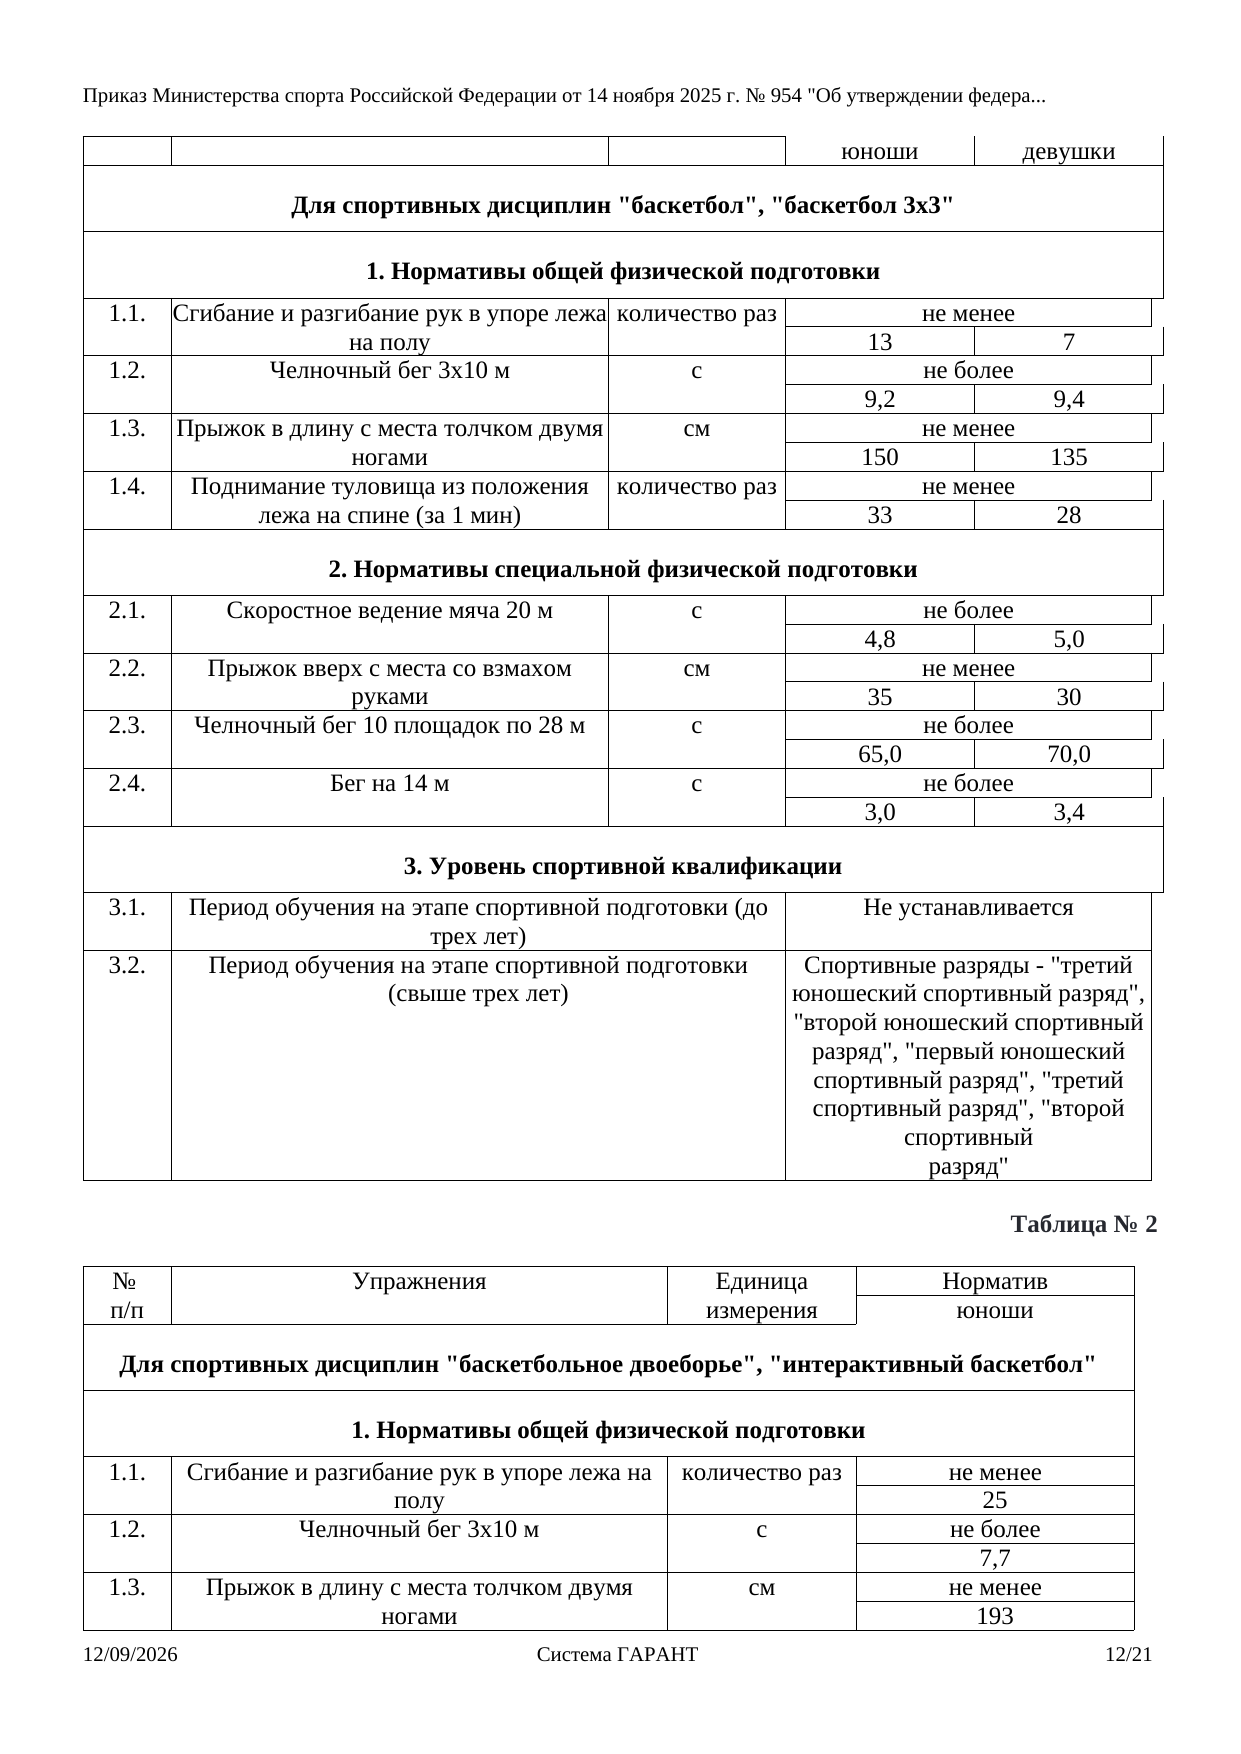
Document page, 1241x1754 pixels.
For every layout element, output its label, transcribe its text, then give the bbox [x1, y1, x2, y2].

table_cell 2. Нормативы специальной физической подготовки [84, 530, 1163, 595]
table_cell 2.3. [84, 711, 171, 768]
table_cell количество раз [668, 1457, 856, 1514]
table_cell 1.3. [84, 414, 171, 471]
table_cell с [609, 356, 785, 413]
table_cell Прыжок вверх с места со взмахом руками [172, 654, 608, 710]
table_cell не менее [786, 299, 1151, 326]
table_cell 135 [975, 442, 1163, 471]
table_cell с [609, 769, 785, 826]
table_cell не более [786, 356, 1151, 384]
table_cell Челночный бег 3x10 м [172, 356, 608, 413]
table_cell см [609, 414, 785, 471]
table_cell 1.1. [84, 299, 171, 355]
table_cell с [668, 1515, 856, 1572]
table_cell не менее [857, 1457, 1134, 1485]
table_cell Не устанавливается [786, 893, 1151, 950]
table_cell 3,0 [786, 798, 974, 826]
table_cell не менее [786, 654, 1151, 681]
table_cell 33 [786, 501, 974, 529]
table_cell 1.1. [84, 1457, 171, 1514]
table_cell Для спортивных дисциплин "баскетбол", "баскетбол 3x3" [84, 166, 1163, 231]
table_cell не более [786, 769, 1151, 797]
table_cell количество раз [609, 472, 785, 529]
table_cell с [609, 711, 785, 768]
table_cell 1.2. [84, 1515, 171, 1572]
table_cell 5,0 [975, 624, 1163, 653]
table_cell 28 [975, 500, 1163, 529]
table_cell Период обучения на этапе спортивной подготовки (свыше трех лет) [172, 951, 785, 1180]
table_header № п/п [84, 1267, 171, 1324]
table_header [84, 137, 171, 165]
table_header Норматив [857, 1267, 1134, 1295]
table_cell не более [786, 596, 1151, 624]
table_cell Челночный бег 10 площадок по 28 м [172, 711, 608, 768]
table_cell 7,7 [857, 1544, 1134, 1572]
table_cell 13 [786, 327, 974, 355]
table_cell не менее [786, 472, 1151, 500]
table_cell 2.1. [84, 596, 171, 653]
table_cell 30 [975, 682, 1163, 710]
table_cell Для спортивных дисциплин "баскетбольное двоеборье", "интерактивный баскетбол" [84, 1324, 1134, 1390]
table_cell 1.4. [84, 472, 171, 529]
table_cell 3. Уровень спортивной квалификации [84, 827, 1163, 892]
table_cell 9,2 [786, 385, 974, 413]
table_cell см [668, 1573, 856, 1630]
table_cell с [609, 596, 785, 653]
table_cell девушки [975, 136, 1163, 165]
table_cell не менее [786, 414, 1151, 442]
table_cell 150 [786, 443, 974, 471]
table_cell Бег на 14 м [172, 769, 608, 826]
table_cell юноши [857, 1296, 1134, 1324]
table_cell Прыжок в длину с места толчком двумя ногами [172, 414, 608, 471]
table_header Единица измерения [668, 1267, 856, 1324]
table_header [172, 137, 608, 165]
table_cell 3.1. [84, 893, 171, 950]
table_cell юноши [786, 136, 974, 165]
table_cell Челночный бег 3x10 м [172, 1515, 667, 1572]
table_cell не более [857, 1515, 1134, 1543]
table_cell 193 [857, 1602, 1134, 1630]
table_cell 4,8 [786, 625, 974, 653]
table_cell 35 [786, 682, 974, 710]
table_header [609, 137, 785, 165]
table_cell 7 [975, 327, 1163, 355]
table_cell не менее [857, 1573, 1134, 1601]
table_cell 25 [857, 1486, 1134, 1514]
table_cell Период обучения на этапе спортивной подготовки (до трех лет) [172, 893, 785, 950]
table_cell 1. Нормативы общей физической подготовки [84, 1391, 1134, 1456]
table_cell Прыжок в длину с места толчком двумя ногами [172, 1573, 667, 1630]
table_cell 2.2. [84, 654, 171, 710]
table_cell Сгибание и разгибание рук в упоре лежа на полу [172, 1457, 667, 1514]
table_cell Скоростное ведение мяча 20 м [172, 596, 608, 653]
table_cell 1. Нормативы общей физической подготовки [84, 232, 1163, 298]
table_cell 1.3. [84, 1573, 171, 1630]
table_cell Поднимание туловища из положения лежа на спине (за 1 мин) [172, 472, 608, 529]
table_cell 9,4 [975, 384, 1163, 413]
table_cell Сгибание и разгибание рук в упоре лежа на полу [172, 299, 608, 355]
table_cell не более [786, 711, 1151, 739]
table_cell количество раз [609, 299, 785, 355]
table_cell 2.4. [84, 769, 171, 826]
table_header Упражнения [172, 1267, 667, 1324]
table_cell 65,0 [786, 740, 974, 768]
table_cell 3,4 [975, 797, 1163, 826]
table_cell 1.2. [84, 356, 171, 413]
table_cell см [609, 654, 785, 710]
table_cell 3.2. [84, 951, 171, 1180]
table_cell Спортивные разряды - "третий юношеский спортивный разряд", "второй юношеский спортивный разряд", "первый юношеский спортивный разряд", "третий спортивный разряд", "второй спортивный разряд" [786, 951, 1151, 1180]
text Таблица № 2 [83, 1209, 1157, 1237]
table_cell 70,0 [975, 739, 1163, 768]
